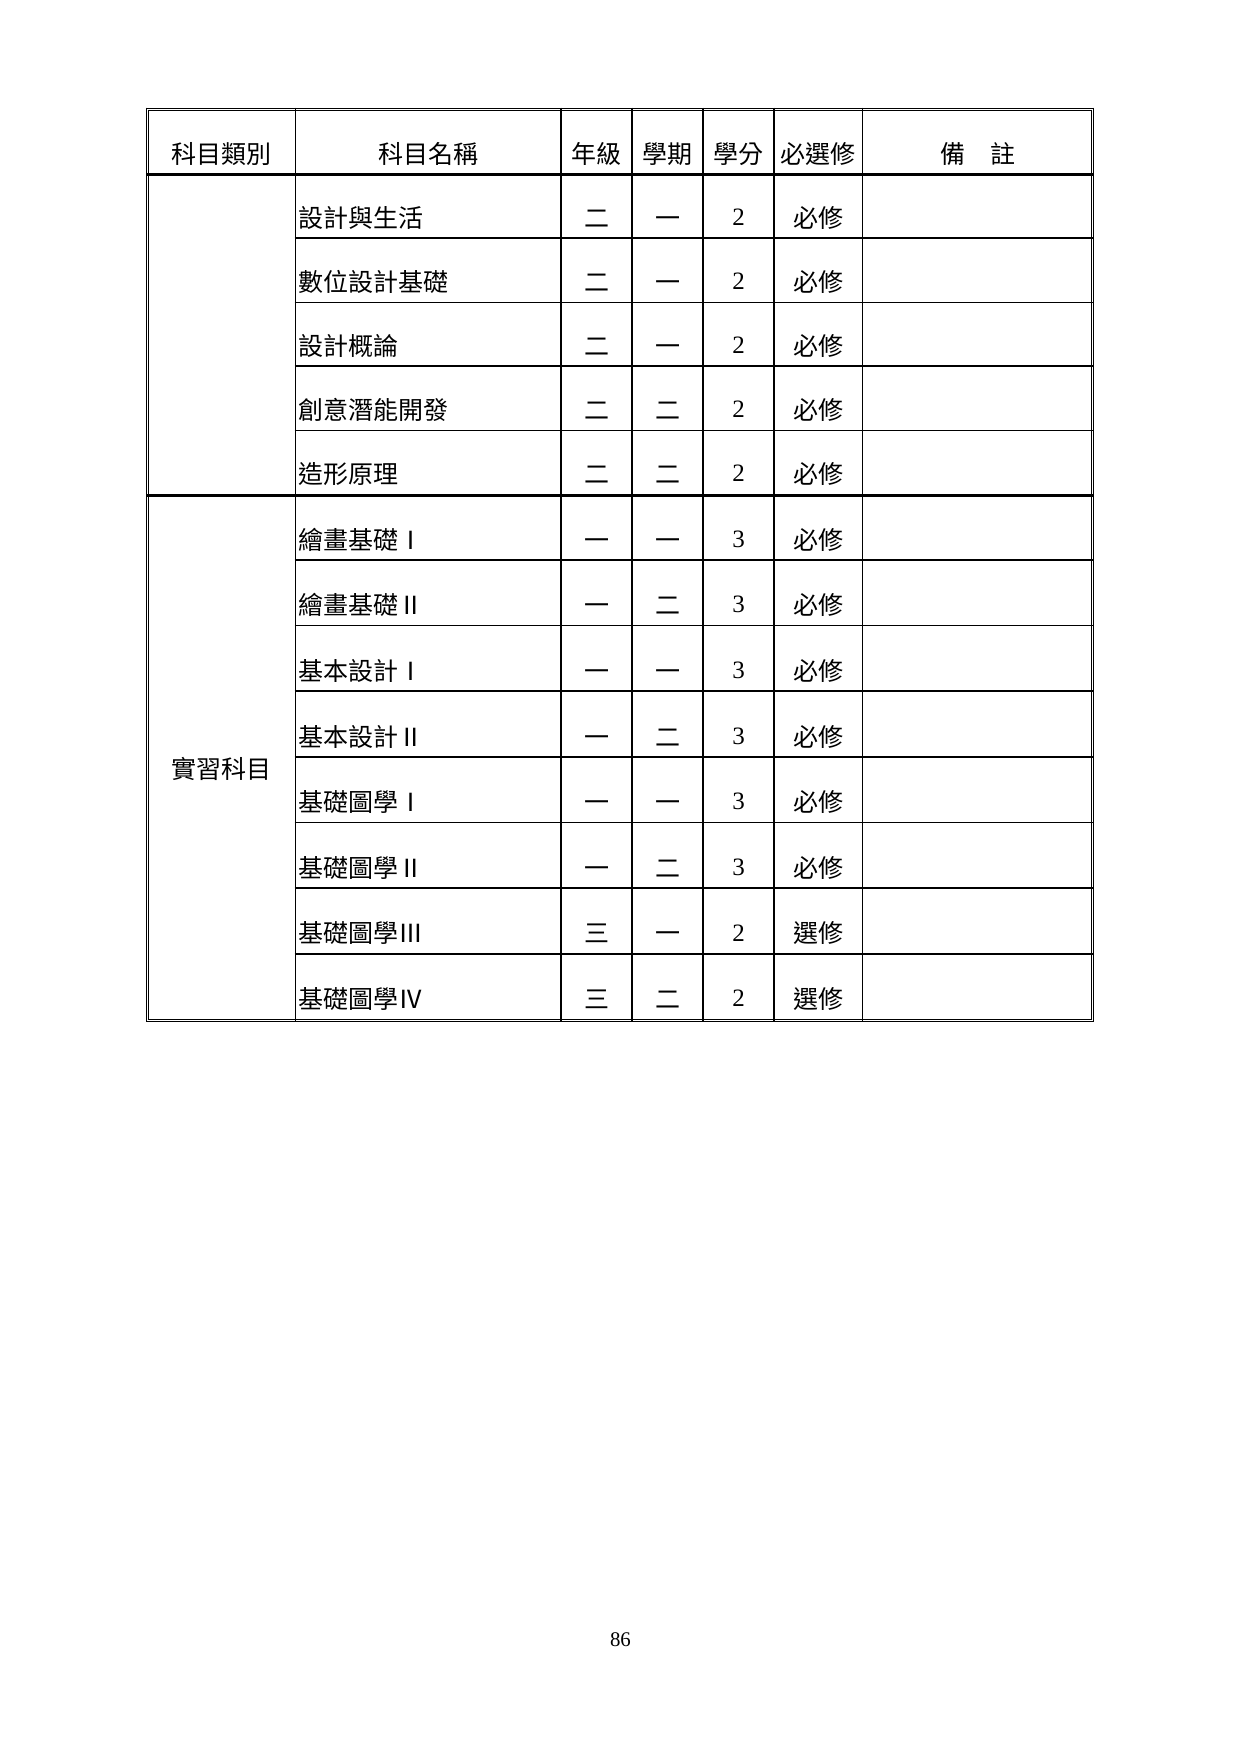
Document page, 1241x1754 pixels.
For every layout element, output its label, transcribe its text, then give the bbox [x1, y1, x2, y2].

table_cell 必修 [775, 497, 862, 559]
table_cell 二 [562, 176, 631, 237]
table_cell [863, 561, 1091, 625]
table_cell 基本設計Ⅰ [296, 626, 560, 690]
table_cell 一 [633, 497, 702, 559]
table_cell 二 [633, 367, 702, 429]
table_cell 2 [704, 239, 773, 301]
table_cell 一 [633, 626, 702, 690]
table_cell [863, 692, 1091, 756]
table_header 學期 [633, 111, 702, 173]
table_cell [863, 176, 1091, 237]
table_cell 數位設計基礎 [296, 239, 560, 301]
table_cell 基本設計Ⅱ [296, 692, 560, 756]
table_cell 一 [562, 561, 631, 625]
table_cell [863, 889, 1091, 953]
table_header 科目名稱 [296, 111, 560, 173]
table_cell 必修 [775, 367, 862, 429]
table_cell [863, 955, 1091, 1018]
table_cell [863, 758, 1091, 822]
table_cell 一 [562, 626, 631, 690]
table_cell 二 [633, 823, 702, 887]
table_cell 必修 [775, 626, 862, 690]
table_cell 一 [562, 692, 631, 756]
table_cell 3 [704, 561, 773, 625]
table_cell 基礎圖學Ⅳ [296, 955, 560, 1018]
table_header 科目類別 [149, 111, 295, 173]
table_cell [863, 367, 1091, 429]
table_cell 一 [562, 823, 631, 887]
table_cell 2 [704, 367, 773, 429]
table_header 年級 [562, 111, 631, 173]
table_cell 基礎圖學Ⅱ [296, 823, 560, 887]
table_cell 設計與生活 [296, 176, 560, 237]
table_cell 三 [562, 889, 631, 953]
table_cell 一 [633, 239, 702, 301]
table_cell 2 [704, 431, 773, 493]
table_cell 一 [562, 758, 631, 822]
table_cell 一 [633, 758, 702, 822]
table_cell 創意潛能開發 [296, 367, 560, 429]
table_cell 二 [633, 431, 702, 493]
table_cell 必修 [775, 303, 862, 365]
table_header 學分 [704, 111, 773, 173]
table_cell 必修 [775, 758, 862, 822]
table_cell 必修 [775, 239, 862, 301]
table_cell [149, 176, 295, 493]
table_cell 3 [704, 823, 773, 887]
table_cell 必修 [775, 692, 862, 756]
table_cell 二 [633, 955, 702, 1018]
table_cell 3 [704, 758, 773, 822]
table_cell 實習科目 [149, 497, 295, 1018]
table_cell 一 [633, 176, 702, 237]
table_cell 必修 [775, 176, 862, 237]
table_cell [863, 626, 1091, 690]
table_cell 二 [562, 303, 631, 365]
table_cell 2 [704, 889, 773, 953]
table_cell 繪畫基礎Ⅰ [296, 497, 560, 559]
table_cell 繪畫基礎Ⅱ [296, 561, 560, 625]
table_cell 造形原理 [296, 431, 560, 493]
table_cell [863, 303, 1091, 365]
table_cell 基礎圖學Ⅰ [296, 758, 560, 822]
table_cell 2 [704, 176, 773, 237]
table_cell 三 [562, 955, 631, 1018]
table_cell 一 [562, 497, 631, 559]
table_cell 二 [633, 692, 702, 756]
table_cell 選修 [775, 955, 862, 1018]
table_cell 3 [704, 497, 773, 559]
table_cell 3 [704, 626, 773, 690]
table_cell 3 [704, 692, 773, 756]
table_cell 二 [562, 367, 631, 429]
table_cell 必修 [775, 561, 862, 625]
table_cell 二 [562, 239, 631, 301]
table_cell 一 [633, 303, 702, 365]
table_header 備 註 [863, 111, 1091, 173]
table_cell 選修 [775, 889, 862, 953]
table_cell 二 [633, 561, 702, 625]
table_cell 必修 [775, 431, 862, 493]
table_header 必選修 [775, 111, 862, 173]
table_cell [863, 239, 1091, 301]
table_cell [863, 431, 1091, 493]
table_cell 2 [704, 955, 773, 1018]
table_cell 二 [562, 431, 631, 493]
table_cell 設計概論 [296, 303, 560, 365]
table_cell 基礎圖學Ⅲ [296, 889, 560, 953]
table_cell 必修 [775, 823, 862, 887]
table_cell 一 [633, 889, 702, 953]
table_cell 2 [704, 303, 773, 365]
table_cell [863, 823, 1091, 887]
table_cell [863, 497, 1091, 559]
